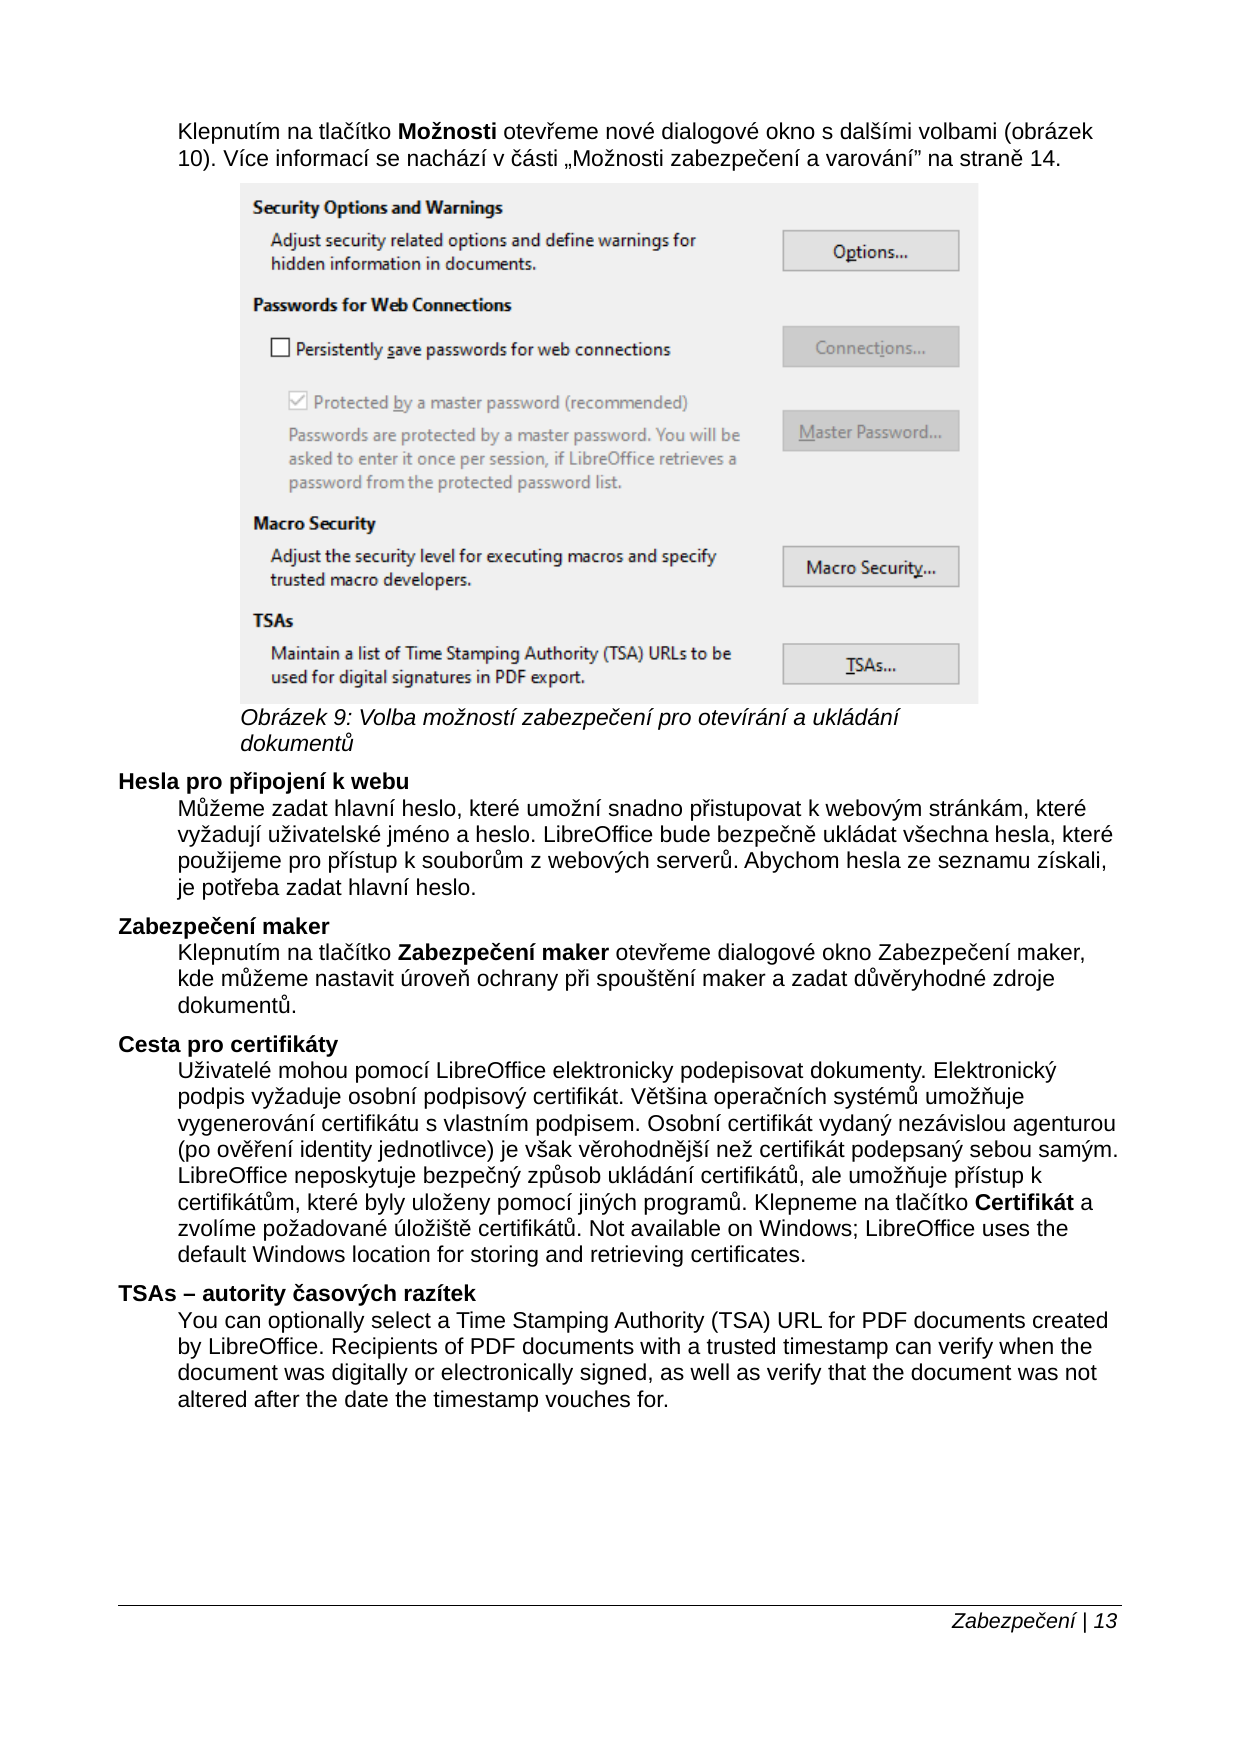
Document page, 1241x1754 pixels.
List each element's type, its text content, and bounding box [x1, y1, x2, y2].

text Můžeme zadat hlavní heslo, které umožní snadno přistupovat k webovým stránkám, které vyžadují uživatelské jméno a heslo. LibreOffice bude bezpečně ukládat všechna hesla, které použijeme pro přístup k souborům z webových serverů. Abychom hesla ze seznamu získali, je potřeba zadat hlavní heslo. [177, 795, 1122, 900]
text Obrázek 9: Volba možností zabezpečení pro otevírání a ukládání dokumentů [240, 701, 1000, 756]
picture [240, 183, 979, 704]
text Hesla pro připojení k webu [118, 768, 1122, 795]
text Zabezpečení maker [118, 913, 1122, 939]
text Klepnutím na tlačítko Zabezpečení maker otevřeme dialogové okno Zabezpečení maker, kde můžeme nastavit úroveň ochrany při spouštění maker a zadat důvěryhodné zdroje dokumentů. [177, 939, 1122, 1018]
text TSAs – autority časových razítek [118, 1280, 1122, 1307]
text Uživatelé mohou pomocí LibreOffice elektronicky podepisovat dokumenty. Elektronický podpis vyžaduje osobní podpisový certifikát. Většina operačních systémů umožňuje vygenerování certifikátu s vlastním podpisem. Osobní certifikát vydaný nezávislou agenturou (po ověření identity jednotlivce) je však věrohodnější než certifikát podepsaný sebou samým. LibreOffice neposkytuje bezpečný způsob ukládání certifikátů, ale umožňuje přístup k certifikátům, které byly uloženy pomocí jiných programů. Klepneme na tlačítko Certifikát a zvolíme požadované úložiště certifikátů. Not available on Windows; LibreOffice uses the default Windows location for storing and retrieving certificates. [177, 1057, 1122, 1268]
text You can optionally select a Time Stamping Authority (TSA) URL for PDF documents created by LibreOffice. Recipients of PDF documents with a trusted timestamp can verify when the document was digitally or electronically signed, as well as verify that the document was not altered after the date the timestamp vouches for. [177, 1307, 1122, 1412]
text Klepnutím na tlačítko Možnosti otevřeme nové dialogové okno s dalšími volbami (obrázek 10). Více informací se nachází v části „Možnosti zabezpečení a varování” na straně 13. [177, 118, 1122, 171]
text Cesta pro certifikáty [118, 1031, 1122, 1057]
